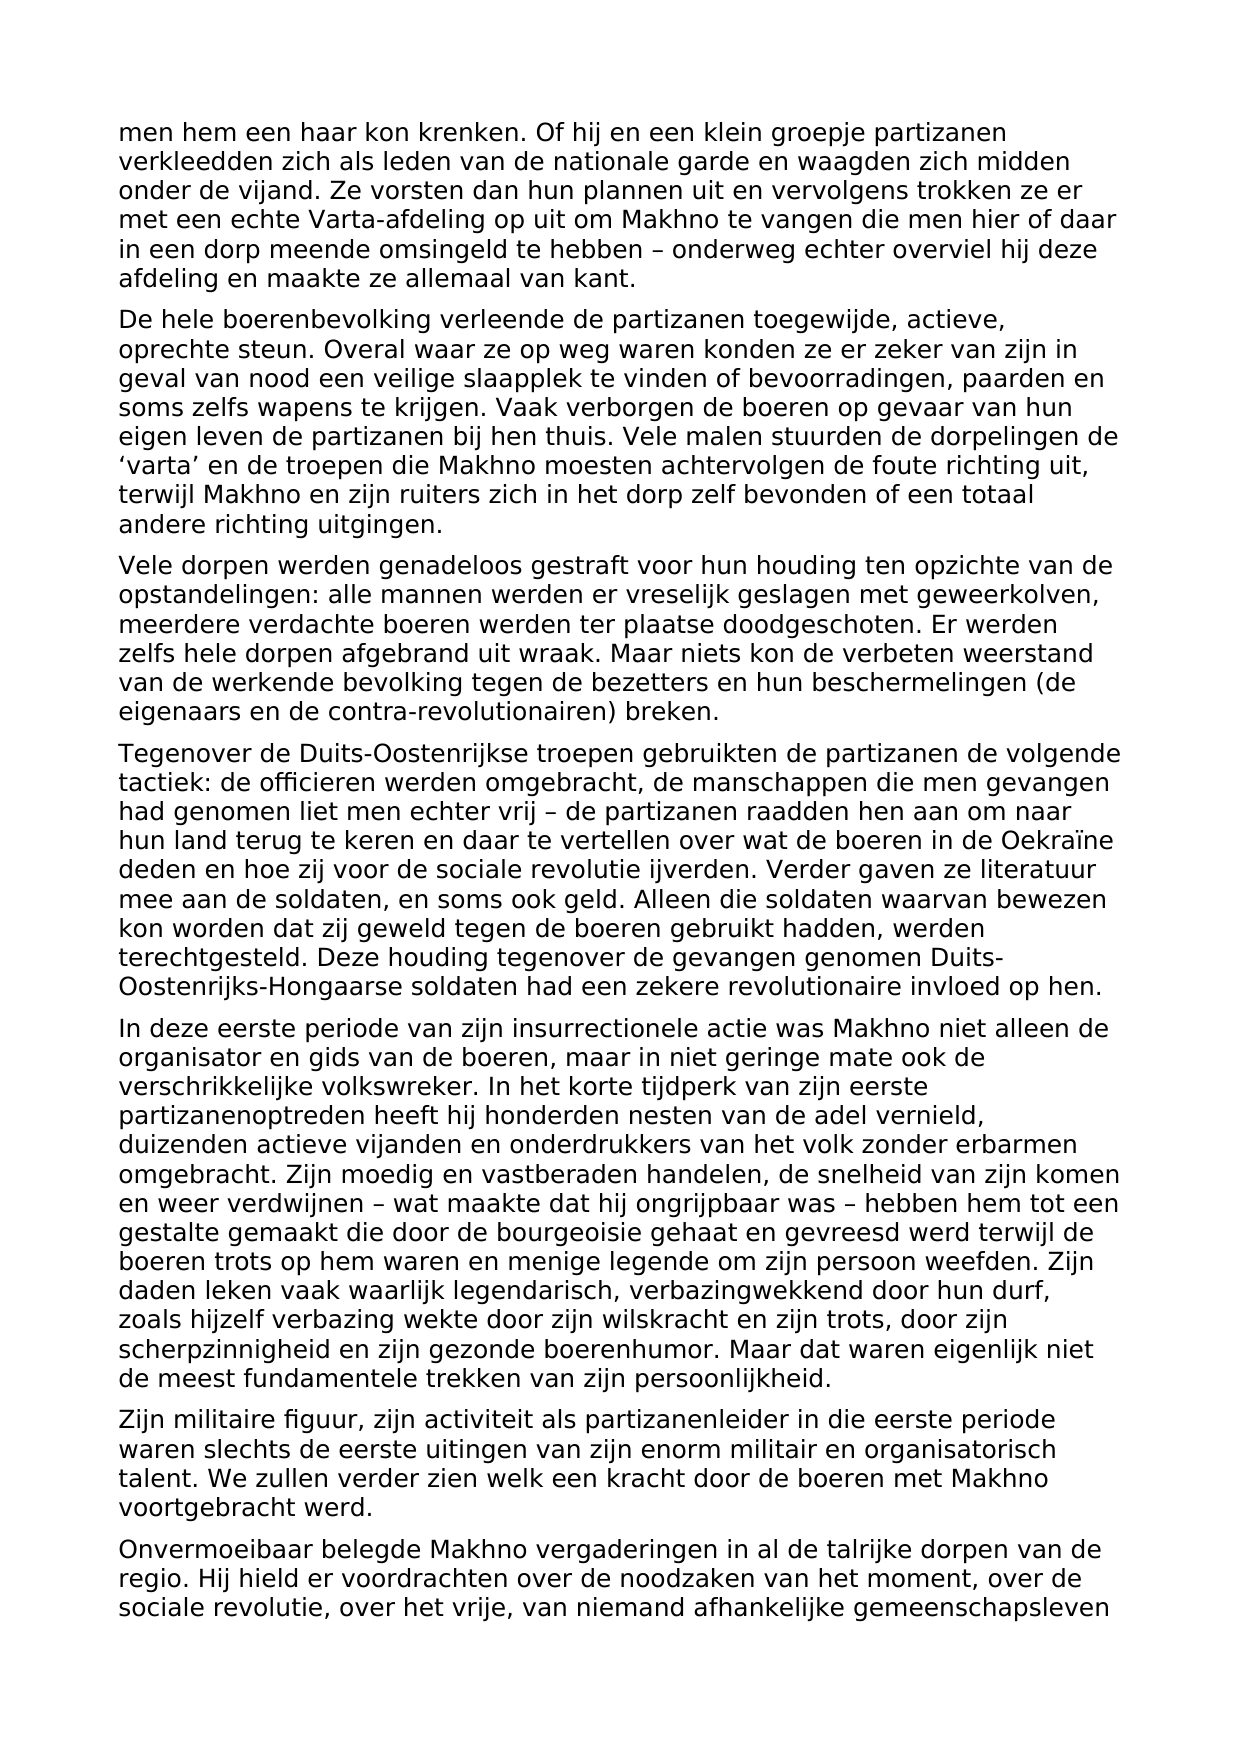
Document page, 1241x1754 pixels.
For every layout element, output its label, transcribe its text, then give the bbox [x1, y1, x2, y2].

text Zijn militaire figuur, zijn activiteit als partizanenleider in die eerste periode waren slechts de eerste uitingen van zijn enorm militair en organisatorisch talent. We zullen verder zien welk een kracht door de boeren met Makhno voortgebracht werd. [118, 1406, 1122, 1522]
text Tegenover de Duits-Oostenrijkse troepen gebruikten de partizanen de volgende tactiek: de officieren werden omgebracht, de manschappen die men gevangen had genomen liet men echter vrij – de partizanen raadden hen aan om naar hun land terug te keren en daar te vertellen over wat de boeren in de Oekraïne deden en hoe zij voor de sociale revolutie ijverden. Verder gaven ze literatuur mee aan de soldaten, en soms ook geld. Alleen die soldaten waarvan bewezen kon worden dat zij geweld tegen de boeren gebruikt hadden, werden terechtgesteld. Deze houding tegenover de gevangen genomen Duits-Oostenrijks-Hongaarse soldaten had een zekere revolutionaire invloed op hen. [118, 739, 1122, 1001]
text Vele dorpen werden genadeloos gestraft voor hun houding ten opzichte van de opstandelingen: alle mannen werden er vreselijk geslagen met geweerkolven, meerdere verdachte boeren werden ter plaatse doodgeschoten. Er werden zelfs hele dorpen afgebrand uit wraak. Maar niets kon de verbeten weerstand van de werkende bevolking tegen de bezetters en hun beschermelingen (de eigenaars en de contra-revolutionairen) breken. [118, 551, 1122, 726]
text Onvermoeibaar belegde Makhno vergaderingen in al de talrijke dorpen van de regio. Hij hield er voordrachten over de noodzaken van het moment, over de sociale revolutie, over het vrije, van niemand afhankelijke gemeenschapsleven [118, 1535, 1122, 1622]
text men hem een haar kon krenken. Of hij en een klein groepje partizanen verkleedden zich als leden van de nationale garde en waagden zich midden onder de vijand. Ze vorsten dan hun plannen uit en vervolgens trokken ze er met een echte Varta-afdeling op uit om Makhno te vangen die men hier of daar in een dorp meende omsingeld te hebben – onderweg echter overviel hij deze afdeling en maakte ze allemaal van kant. [118, 118, 1122, 293]
text De hele boerenbevolking verleende de partizanen toegewijde, actieve, oprechte steun. Overal waar ze op weg waren konden ze er zeker van zijn in geval van nood een veilige slaapplek te vinden of bevoorradingen, paarden en soms zelfs wapens te krijgen. Vaak verborgen de boeren op gevaar van hun eigen leven de partizanen bij hen thuis. Vele malen stuurden de dorpelingen de ‘varta’ en de troepen die Makhno moesten achtervolgen de foute richting uit, terwijl Makhno en zijn ruiters zich in het dorp zelf bevonden of een totaal andere richting uitgingen. [118, 306, 1122, 539]
text In deze eerste periode van zijn insurrectionele actie was Makhno niet alleen de organisator en gids van de boeren, maar in niet geringe mate ook de verschrikkelijke volkswreker. In het korte tijdperk van zijn eerste partizanenoptreden heeft hij honderden nesten van de adel vernield, duizenden actieve vijanden en onderdrukkers van het volk zonder erbarmen omgebracht. Zijn moedig en vastberaden handelen, de snelheid van zijn komen en weer verdwijnen – wat maakte dat hij ongrijpbaar was – hebben hem tot een gestalte gemaakt die door de bourgeoisie gehaat en gevreesd werd terwijl de boeren trots op hem waren en menige legende om zijn persoon weefden. Zijn daden leken vaak waarlijk legendarisch, verbazingwekkend door hun durf, zoals hijzelf verbazing wekte door zijn wilskracht en zijn trots, door zijn scherpzinnigheid en zijn gezonde boerenhumor. Maar dat waren eigenlijk niet de meest fundamentele trekken van zijn persoonlijkheid. [118, 1014, 1122, 1393]
